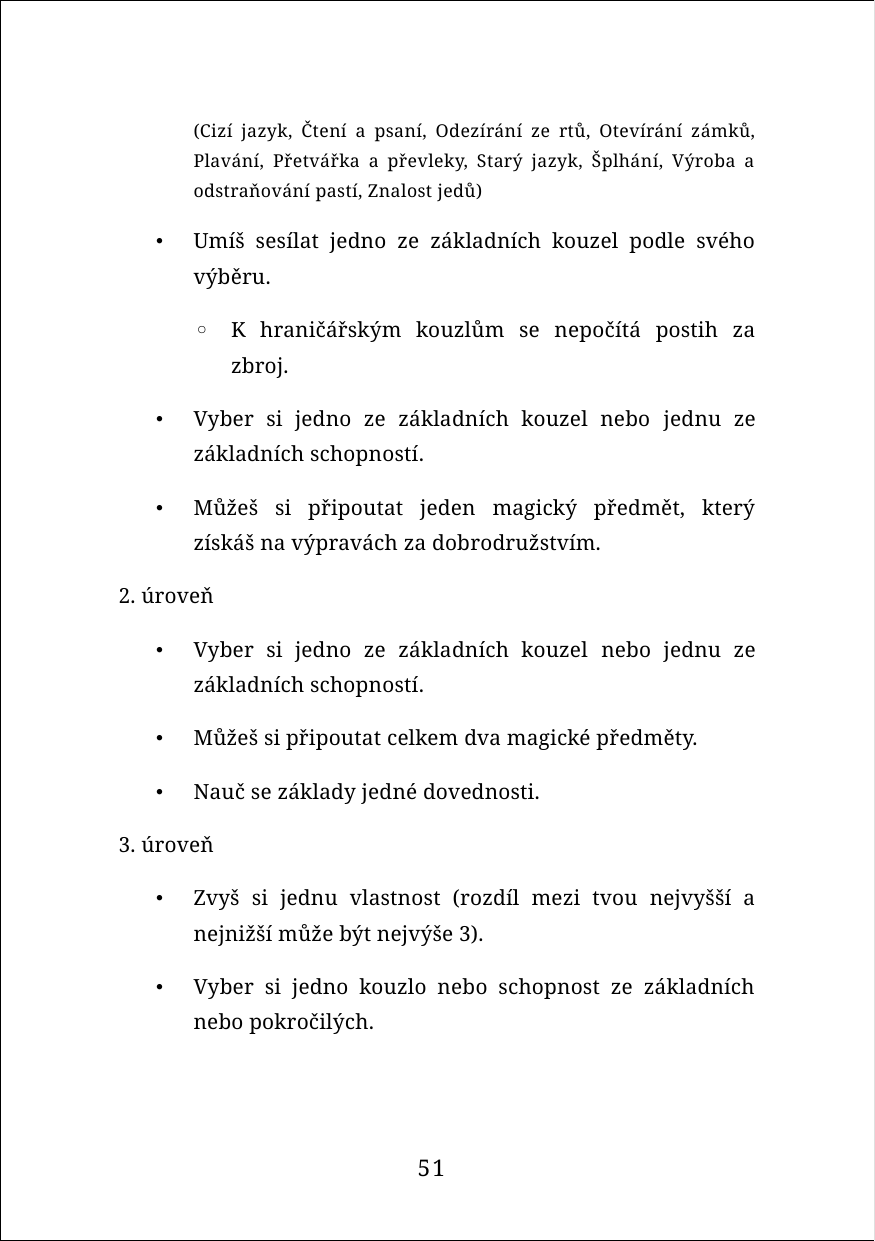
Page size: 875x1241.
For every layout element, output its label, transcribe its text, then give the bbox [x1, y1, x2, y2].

text 2. úroveň [118, 582, 756, 610]
list Vyber si jedno ze základních kouzel nebo jednu ze základních schopností. [156, 404, 756, 468]
text 3. úroveň [118, 830, 756, 858]
list Vyber si jedno ze základních kouzel nebo jednu ze základních schopností. [156, 635, 756, 699]
list Můžeš si připoutat jeden magický předmět, který získáš na výpravách za dobrodružstvím. [156, 493, 756, 557]
list K hraničářským kouzlům se nepočítá postih za zbroj. [193, 315, 756, 379]
list Nauč se základy jedné dovednosti. [156, 777, 756, 805]
list Můžeš si připoutat celkem dva magické předměty. [156, 723, 756, 752]
list Umíš sesílat jedno ze základních kouzel podle svého výběru. [156, 227, 756, 291]
list Vyber si jedno kouzlo nebo schopnost ze základních nebo pokročilých. [156, 972, 756, 1036]
list Zvyš si jednu vlastnost (rozdíl mezi tvou nejvyšší a nejnižší může být nejvýše 3). [156, 883, 756, 947]
list (Cizí jazyk, Čtení a psaní, Odezírání ze rtů, Otevírání zámků, Plavání, Přetvářka a převleky, Starý jazyk, Šplhání, Výroba a odstraňování pastí, Znalost jedů) [156, 118, 756, 203]
